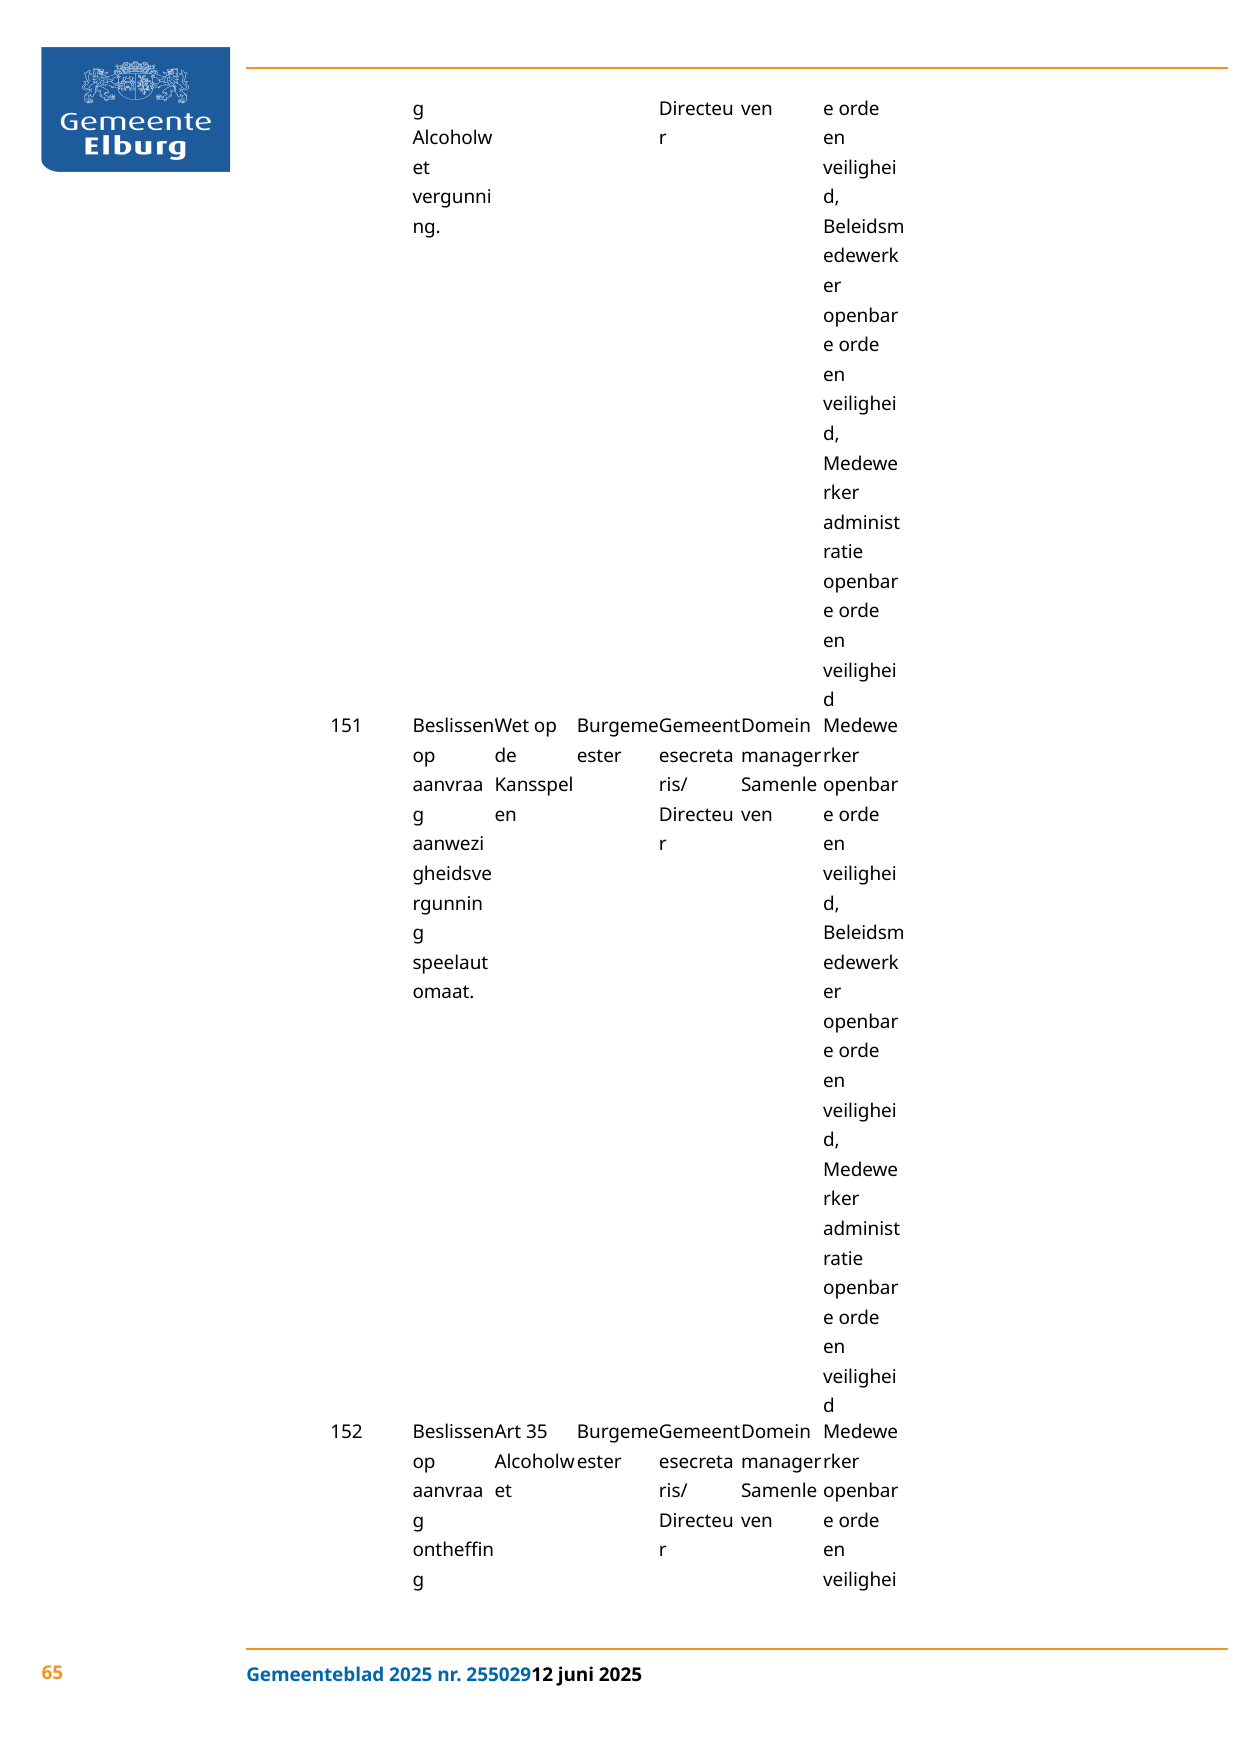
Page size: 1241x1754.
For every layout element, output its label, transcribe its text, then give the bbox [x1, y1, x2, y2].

table_cell [905, 712, 987, 1418]
table_cell 151 [330, 712, 412, 1418]
table_cell Medewerker openbare orde en veilighei [823, 1418, 905, 1592]
table_cell Medewerker openbare orde en veiligheid, Beleidsmedewerker openbare orde en veiligheid, Medewerker administratie openbare orde en veiligheid [823, 712, 905, 1418]
table_cell e orde en veiligheid, Beleidsmedewerker openbare orde en veiligheid, Medewerker administratie openbare orde en veiligheid [823, 95, 905, 712]
table_cell Directeur [659, 95, 741, 712]
table_cell Burgemeester [577, 712, 659, 1418]
table_cell Domeinmanager Samenleven [741, 712, 823, 1418]
table_cell Wet op de Kansspelen [494, 712, 577, 1418]
table_cell Gemeentesecretaris/Directeur [659, 1418, 741, 1592]
table_cell [1069, 1418, 1152, 1592]
table_cell 152 [330, 1418, 412, 1592]
table_cell [248, 95, 330, 1592]
table_cell Art 35 Alcoholwet [494, 1418, 577, 1592]
table_cell [987, 95, 1069, 712]
table_cell [1069, 95, 1152, 712]
table_cell Beslissen op aanvraag ontheffing [412, 1418, 494, 1592]
table_cell g Alcoholwet vergunning. [412, 95, 494, 712]
table_cell [1069, 712, 1152, 1418]
table_cell [987, 712, 1069, 1418]
table_cell [494, 95, 577, 712]
table_cell [905, 1418, 987, 1592]
table_cell Burgemeester [577, 1418, 659, 1592]
table_cell [330, 95, 412, 712]
table_cell Gemeentesecretaris/Directeur [659, 712, 741, 1418]
table_cell ven [741, 95, 823, 712]
table_cell [577, 95, 659, 712]
table_cell [987, 1418, 1069, 1592]
table_cell Domeinmanager Samenleven [741, 1418, 823, 1592]
picture [41, 47, 231, 172]
table_cell Beslissen op aanvraag aanwezigheidsvergunning speelautomaat. [412, 712, 494, 1418]
table_cell [905, 95, 987, 712]
